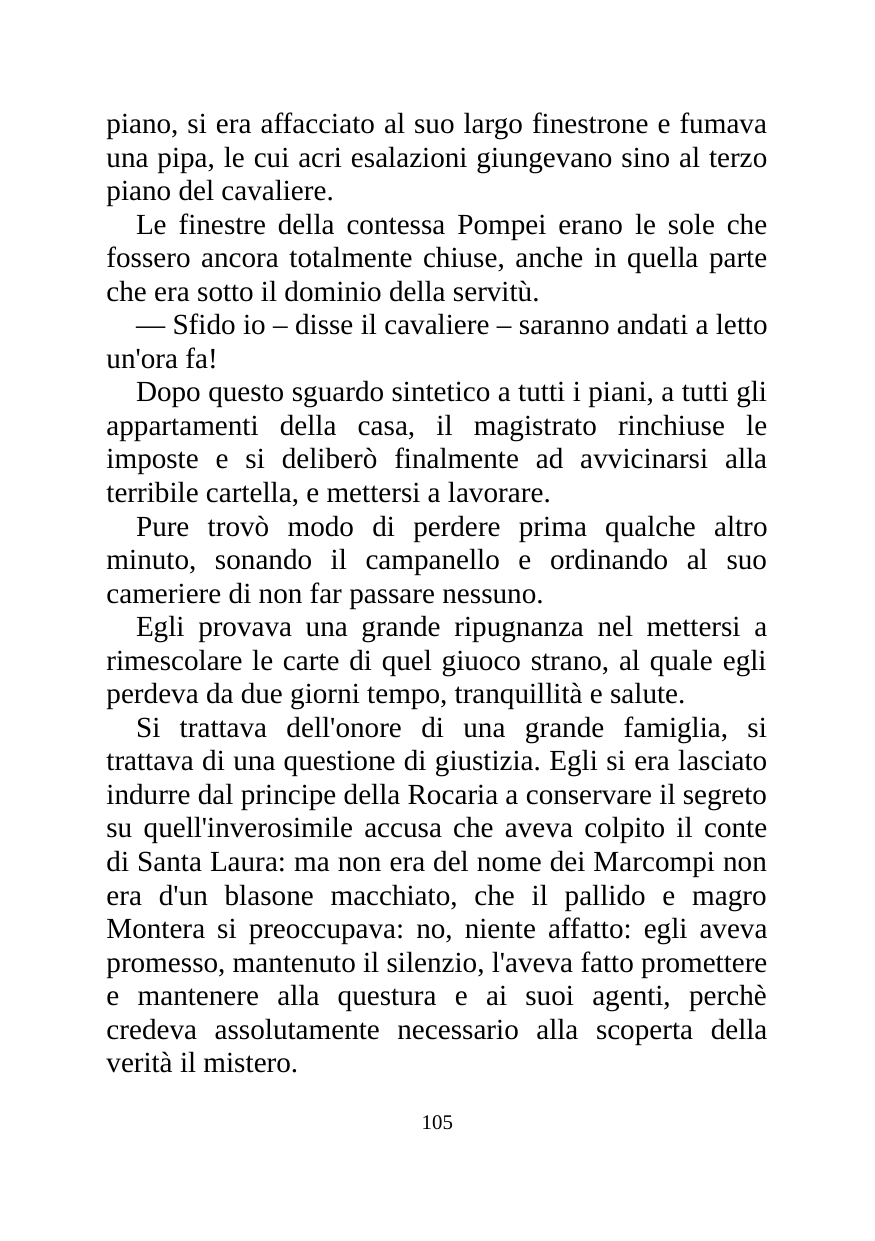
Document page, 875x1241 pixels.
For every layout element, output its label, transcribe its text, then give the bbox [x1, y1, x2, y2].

text Pure trovò modo di perdere prima qualche altro minuto, sonando il campanello e ordinando al suo cameriere di non far passare nessuno. [106, 509, 768, 609]
text Egli provava una grande ripugnanza nel mettersi a rimescolare le carte di quel giuoco strano, al quale egli perdeva da due giorni tempo, tranquillità e salute. [106, 609, 768, 710]
text Dopo questo sguardo sintetico a tutti i piani, a tutti gli appartamenti della casa, il magistrato rinchiuse le imposte e si deliberò finalmente ad avvicinarsi alla terribile cartella, e mettersi a lavorare. [106, 374, 768, 509]
text Si trattava dell'onore di una grande famiglia, si trattava di una questione di giustizia. Egli si era lasciato indurre dal principe della Rocaria a conservare il segreto su quell'inverosimile accusa che aveva colpito il conte di Santa Laura: ma non era del nome dei Marcompi non era d'un blasone macchiato, che il pallido e magro Montera si preoccupava: no, niente affatto: egli aveva promesso, mantenuto il silenzio, l'aveva fatto promettere e mantenere alla questura e ai suoi agenti, perchè credeva assolutamente necessario alla scoperta della verità il mistero. [106, 710, 768, 1079]
text Le finestre della contessa Pompei erano le sole che fossero ancora totalmente chiuse, anche in quella parte che era sotto il dominio della servitù. [106, 207, 768, 307]
text piano, si era affacciato al suo largo finestrone e fumava una pipa, le cui acri esalazioni giungevano sino al terzo piano del cavaliere. [106, 106, 768, 207]
text — Sfido io – disse il cavaliere – saranno andati a letto un'ora fa! [106, 307, 768, 374]
